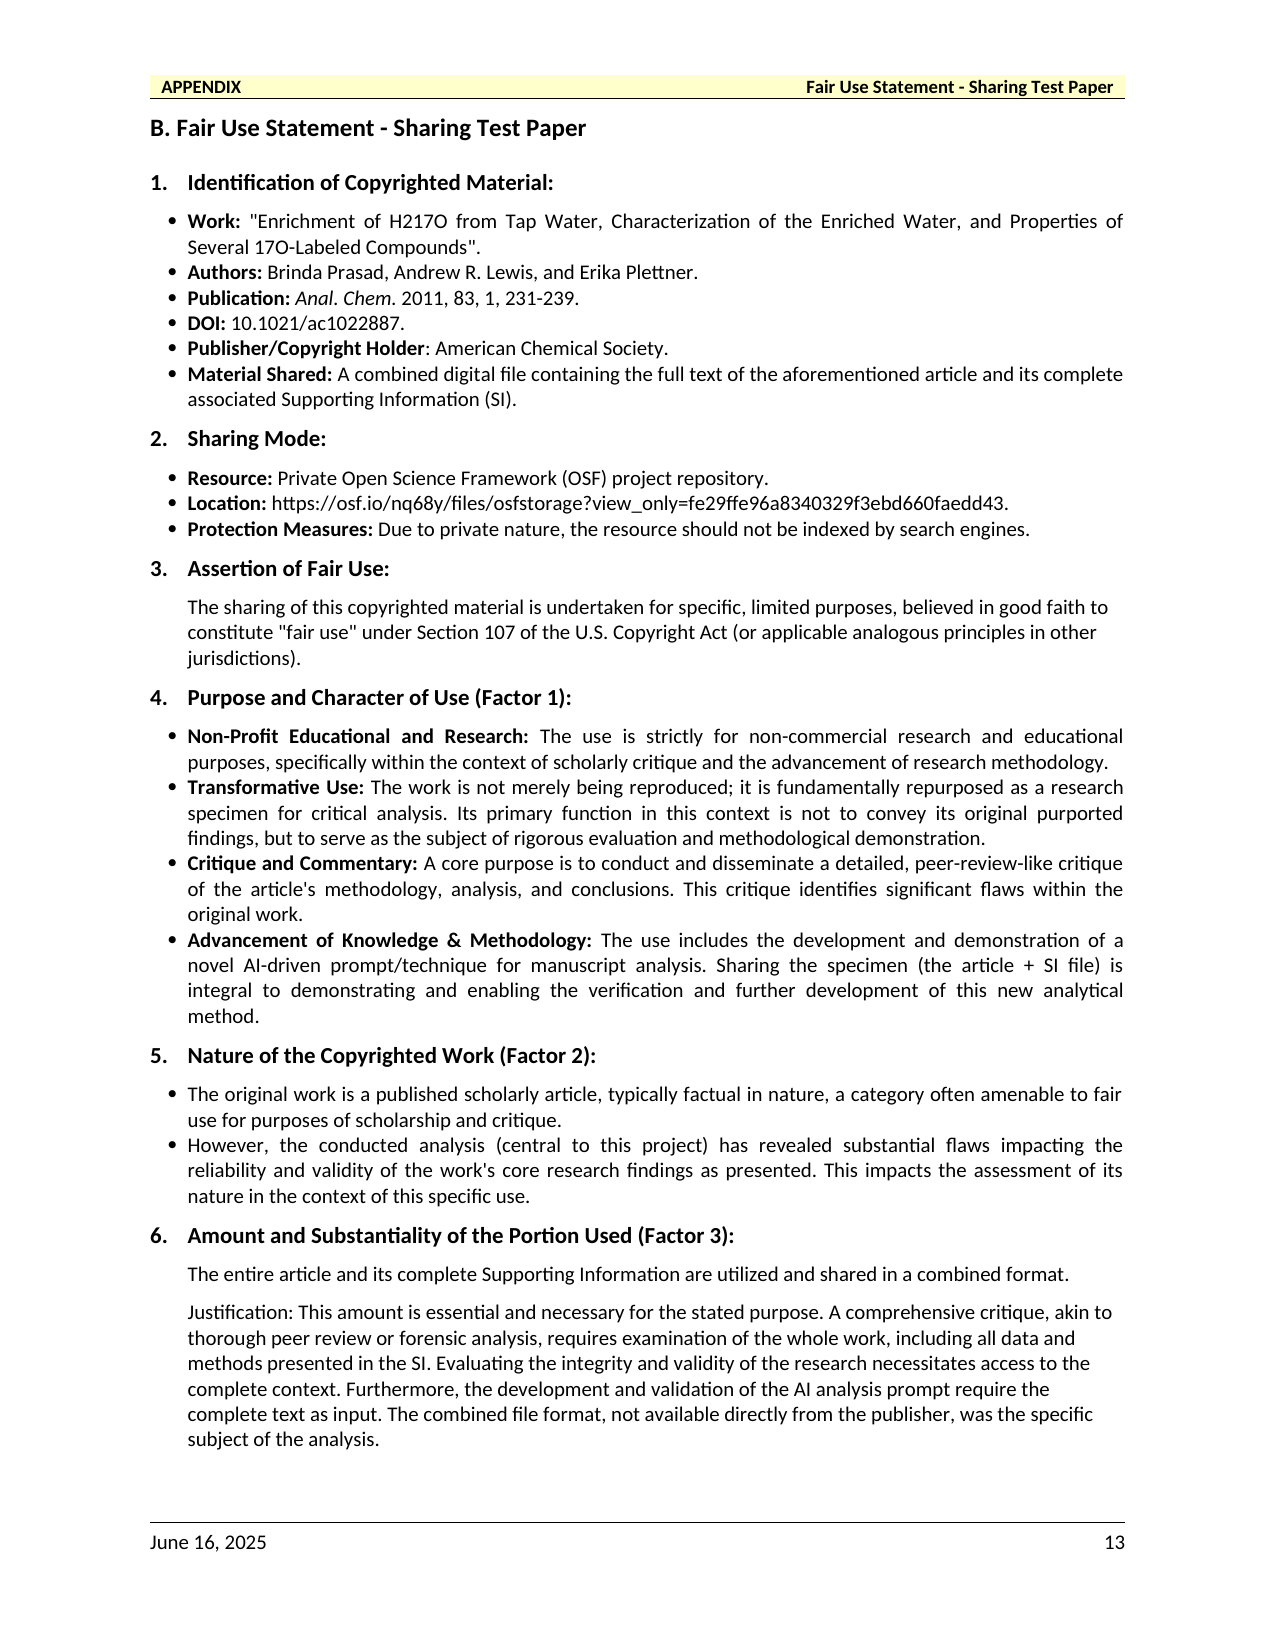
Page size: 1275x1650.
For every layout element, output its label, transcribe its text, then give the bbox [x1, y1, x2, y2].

list Advancement of Knowledge & Methodology: The use includes the development and demonstration of a novel AI-driven prompt/technique for manuscript analysis. Sharing the specimen (the article + SI file) is integral to demonstrating and enabling the verification and further development of this new analytical method. [169, 927, 1125, 1028]
subtitle Amount and Substantiality of the Portion Used (Factor 3): [150, 1221, 1125, 1249]
list Publisher/Copyright Holder: American Chemical Society. [169, 336, 1125, 361]
list Critique and Commentary: A core purpose is to conduct and disseminate a detailed, peer-review-like critique of the article's methodology, analysis, and conclusions. This critique identifies significant flaws within the original work. [169, 851, 1125, 927]
list However, the conducted analysis (central to this project) has revealed substantial flaws impacting the reliability and validity of the work's core research findings as presented. This impacts the assessment of its nature in the context of this specific use. [169, 1132, 1125, 1208]
text The sharing of this copyrighted material is undertaken for specific, limited purposes, believed in good faith to constitute "fair use" under Section 107 of the U.S. Copyright Act (or applicable analogous principles in other jurisdictions). [187, 594, 1125, 670]
subtitle Sharing Mode: [150, 424, 1125, 452]
list Publication: Anal. Chem. 2011, 83, 1, 231-239. [169, 285, 1125, 310]
list Authors: Brinda Prasad, Andrew R. Lewis, and Erika Plettner. [169, 259, 1125, 285]
subtitle Nature of the Copyrighted Work (Factor 2): [150, 1041, 1125, 1069]
subtitle Assertion of Fair Use: [150, 554, 1125, 582]
subtitle Fair Use Statement - Sharing Test Paper [150, 112, 1125, 143]
list Transformative Use: The work is not merely being reproduced; it is fundamentally repurposed as a research specimen for critical analysis. Its primary function in this context is not to convey its original purported findings, but to serve as the subject of rigorous evaluation and methodological demonstration. [169, 774, 1125, 851]
list Protection Measures: Due to private nature, the resource should not be indexed by search engines. [169, 516, 1125, 541]
text The entire article and its complete Supporting Information are utilized and shared in a combined format. [187, 1262, 1125, 1287]
subtitle Identification of Copyrighted Material: [150, 168, 1125, 196]
list Location: https://osf.io/nq68y/files/osfstorage?view_only=fe29ffe96a8340329f3ebd660faedd43. [169, 490, 1125, 516]
list The original work is a published scholarly article, typically factual in nature, a category often amenable to fair use for purposes of scholarship and critique. [169, 1081, 1125, 1132]
subtitle Purpose and Character of Use (Factor 1): [150, 683, 1125, 711]
text Justification: This amount is essential and necessary for the stated purpose. A comprehensive critique, akin to thorough peer review or forensic analysis, requires examination of the whole work, including all data and methods presented in the SI. Evaluating the integrity and validity of the research necessitates access to the complete context. Furthermore, the development and validation of the AI analysis prompt require the complete text as input. The combined file format, not available directly from the publisher, was the specific subject of the analysis. [187, 1299, 1125, 1452]
list Non-Profit Educational and Research: The use is strictly for non-commercial research and educational purposes, specifically within the context of scholarly critique and the advancement of research methodology. [169, 723, 1125, 774]
list DOI: 10.1021/ac1022887. [169, 310, 1125, 336]
list Resource: Private Open Science Framework (OSF) project repository. [169, 465, 1125, 490]
list Material Shared: A combined digital file containing the full text of the aforementioned article and its complete associated Supporting Information (SI). [169, 361, 1125, 412]
list Work: "Enrichment of H217O from Tap Water, Characterization of the Enriched Water, and Properties of Several 17O-Labeled Compounds". [169, 208, 1125, 259]
